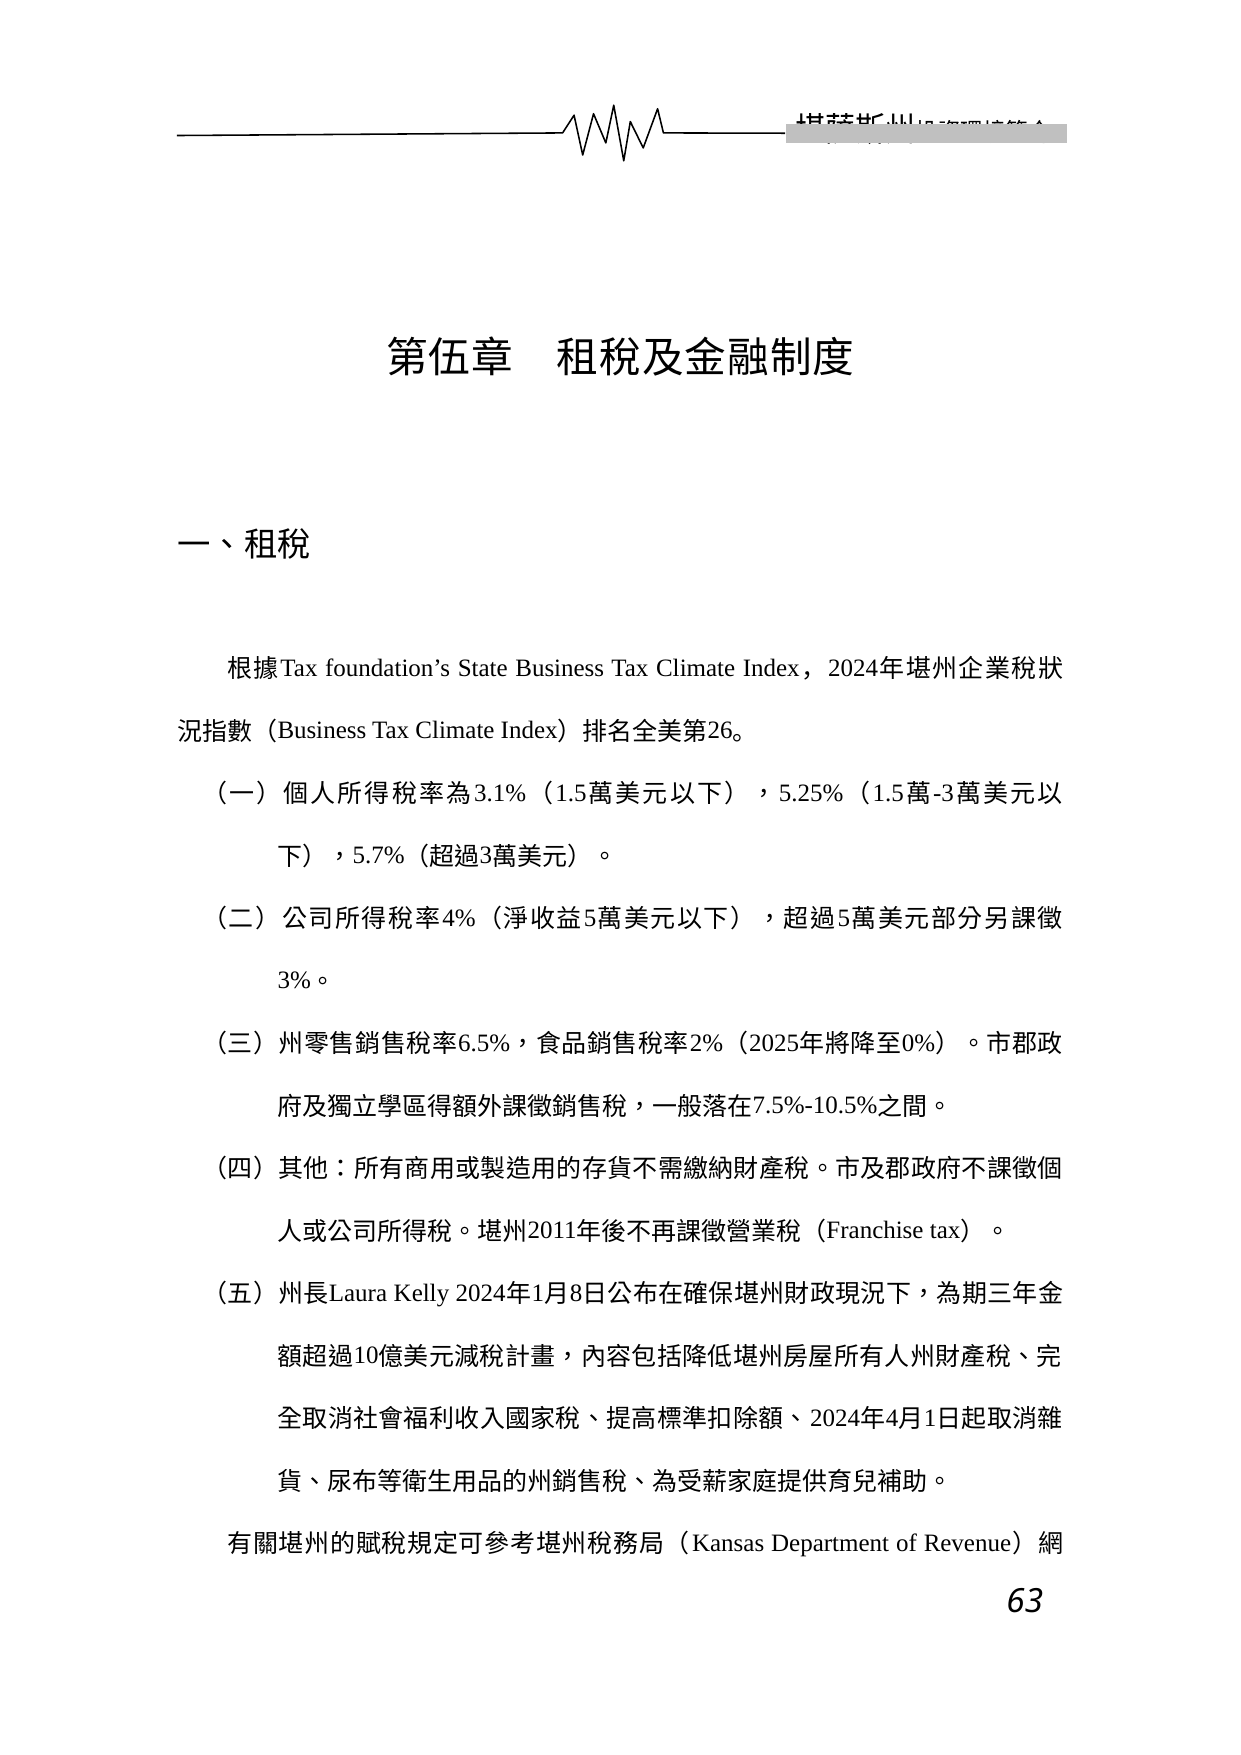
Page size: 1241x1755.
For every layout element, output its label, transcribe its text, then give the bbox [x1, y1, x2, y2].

text 有關堪州的賦稅規定可參考堪州稅務局（Kansas Department of Revenue）網 [177, 1500, 1063, 1563]
text 一、租稅 [177, 500, 1063, 563]
text 第伍章 租稅及金融制度 [177, 313, 1063, 375]
text （五）州長Laura Kelly 2024年1月8日公布在確保堪州財政現況下，為期三年金額超過10億美元減稅計畫，內容包括降低堪州房屋所有人州財產稅、完全取消社會福利收入國家稅、提高標準扣除額、2024年4月1日起取消雜貨、尿布等衛生用品的州銷售稅、為受薪家庭提供育兒補助。 [202, 1250, 1063, 1500]
text （三）州零售銷售稅率6.5%，食品銷售稅率2%（2025年將降至0%）。市郡政府及獨立學區得額外課徵銷售稅，一般落在7.5%-10.5%之間。 [202, 1000, 1063, 1125]
text （二）公司所得稅率4%（淨收益5萬美元以下），超過5萬美元部分另課徵3%。 [202, 875, 1063, 1000]
text 根據Tax foundation’s State Business Tax Climate Index，2024年堪州企業稅狀況指數（Business Tax Climate Index）排名全美第26。 [177, 625, 1063, 750]
text （一）個人所得稅率為3.1%（1.5萬美元以下），5.25%（1.5萬-3萬美元以下），5.7%（超過3萬美元）。 [202, 750, 1063, 875]
text （四）其他：所有商用或製造用的存貨不需繳納財產稅。市及郡政府不課徵個人或公司所得稅。堪州2011年後不再課徵營業稅（Franchise tax）。 [202, 1125, 1063, 1250]
